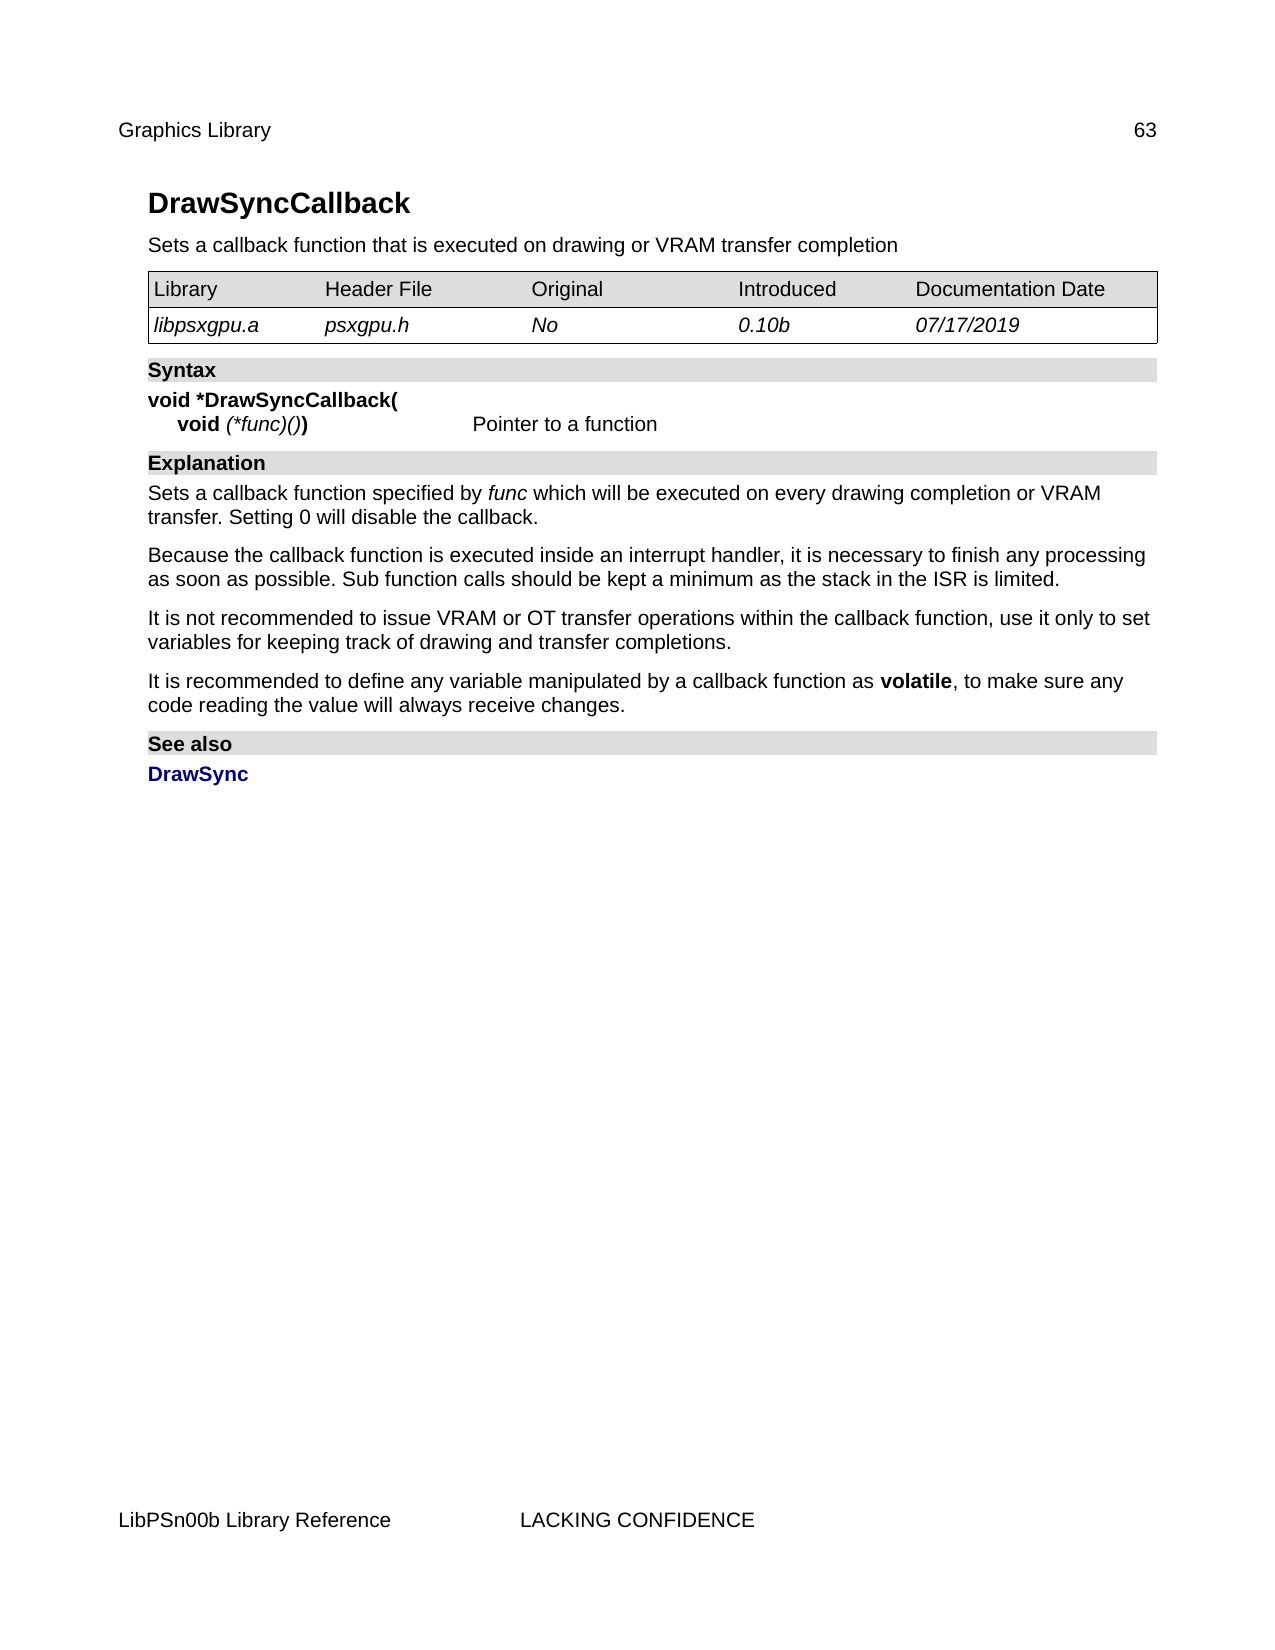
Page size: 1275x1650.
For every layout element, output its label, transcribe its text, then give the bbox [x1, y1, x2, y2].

text It is recommended to define any variable manipulated by a callback function as volatile, to make sure any code reading the value will always receive changes. [148, 669, 1157, 717]
text Library Header File Original Introduced Documentation Date [149, 272, 1157, 307]
text It is not recommended to issue VRAM or OT transfer operations within the callback function, use it only to set variables for keeping track of drawing and transfer completions. [148, 606, 1157, 654]
text libpsxgpu.a psxgpu.h No 0.10b 07/17/2019 [149, 308, 1157, 343]
text Sets a callback function that is executed on drawing or VRAM transfer completion [148, 232, 1157, 256]
text void (*func)()) Pointer to a function [148, 412, 1157, 436]
text Sets a callback function specified by func which will be executed on every drawing completion or VRAM transfer. Setting 0 will disable the callback. [148, 481, 1157, 528]
subtitle Syntax [148, 358, 1157, 382]
text void *DrawSyncCallback( [148, 388, 1157, 412]
subtitle Explanation [148, 451, 1157, 475]
text DrawSync [148, 761, 1157, 785]
subtitle See also [148, 731, 1157, 755]
text Because the callback function is executed inside an interrupt handler, it is necessary to finish any processing as soon as possible. Sub function calls should be kept a minimum as the stack in the ISR is limited. [148, 543, 1157, 591]
subtitle DrawSyncCallback [148, 186, 1157, 220]
